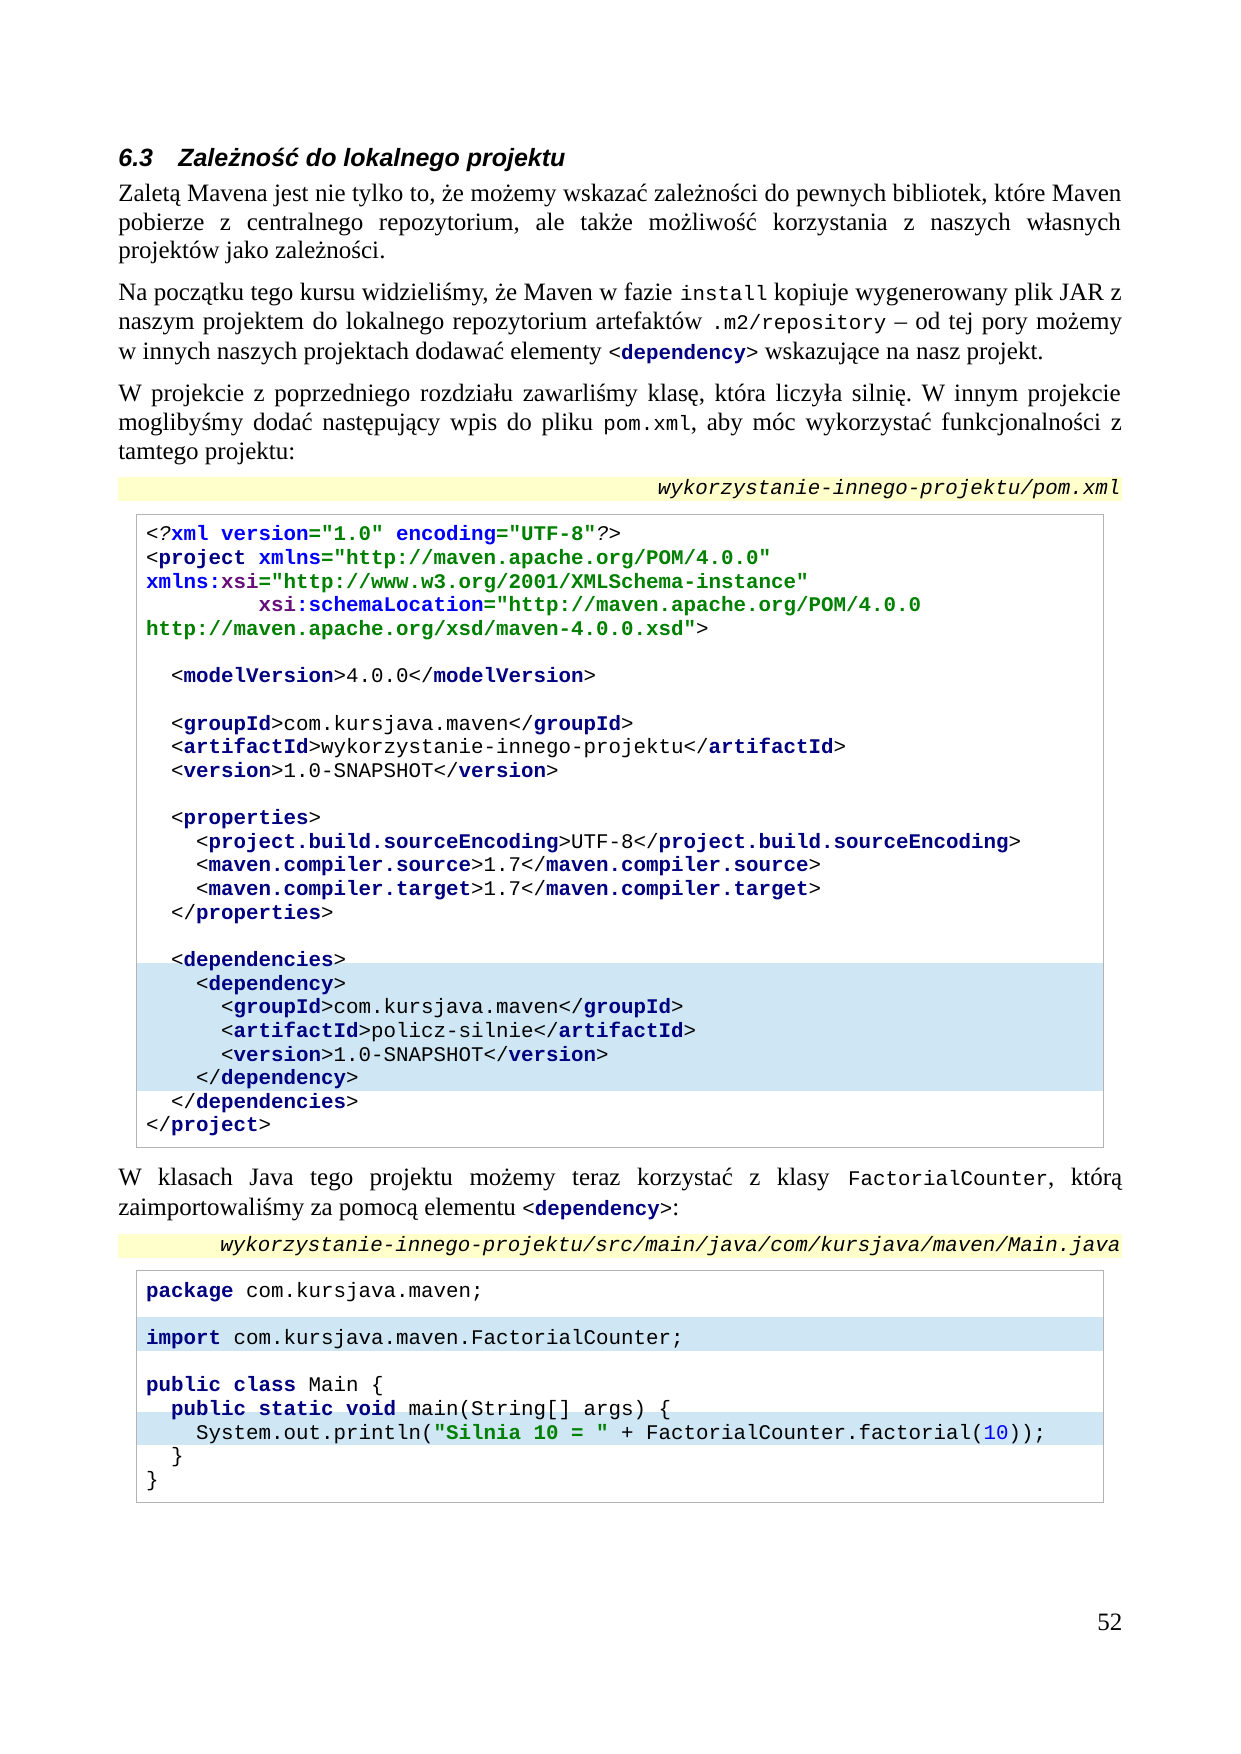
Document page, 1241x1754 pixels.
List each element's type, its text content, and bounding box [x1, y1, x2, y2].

text <artifactId>wykorzystanie-innego-projektu</artifactId> [137, 726, 1103, 750]
text </properties> [137, 892, 1103, 925]
text <properties> [137, 797, 1103, 821]
text import com.kursjava.maven.FactorialCounter; [137, 1317, 1103, 1351]
text </project> [137, 1104, 1103, 1147]
text package com.kursjava.maven; [137, 1271, 1103, 1303]
text } [137, 1436, 1103, 1459]
text wykorzystanie-innego-projektu/pom.xml [118, 477, 1122, 501]
text <dependency> [137, 963, 1103, 986]
text <project xmlns="http://maven.apache.org/POM/4.0.0" xmlns:xsi="http://www.w3.org/2001/XMLSchema-instance" [137, 537, 1103, 584]
text Zaletą Mavena jest nie tylko to, że możemy wskazać zależności do pewnych bibliotek, które Maven pobierze z centralnego repozytorium, ale także możliwość korzystania z naszych własnych projektów jako zależności. [118, 178, 1122, 264]
text <maven.compiler.target>1.7</maven.compiler.target> [137, 868, 1103, 892]
text } [137, 1459, 1103, 1502]
text <groupId>com.kursjava.maven</groupId> [137, 986, 1103, 1010]
text wykorzystanie-innego-projektu/src/main/java/com/kursjava/maven/Main.java [118, 1234, 1122, 1258]
text <modelVersion>4.0.0</modelVersion> [137, 655, 1103, 689]
text <?xml version="1.0" encoding="UTF-8"?> [137, 515, 1103, 537]
text </dependencies> [137, 1081, 1103, 1104]
text <project.build.sourceEncoding>UTF-8</project.build.sourceEncoding> [137, 821, 1103, 844]
text <artifactId>policz-silnie</artifactId> [137, 1010, 1103, 1034]
text Na początku tego kursu widzieliśmy, że Maven w fazie install kopiuje wygenerowany plik JAR z naszym projektem do lokalnego repozytorium artefaktów .m2/repository – od tej pory możemy w innych naszych projektach dodawać elementy <dependency> wskazujące na nasz projekt. [118, 277, 1122, 366]
text <groupId>com.kursjava.maven</groupId> [137, 703, 1103, 726]
text W projekcie z poprzedniego rozdziału zawarliśmy klasę, która liczyła silnię. W innym projekcie moglibyśmy dodać następujący wpis do pliku pom.xml, aby móc wykorzystać funkcjonalności z tamtego projektu: [118, 378, 1122, 465]
text public static void main(String[] args) { [137, 1388, 1103, 1412]
text System.out.println("Silnia 10 = " + FactorialCounter.factorial(10)); [137, 1412, 1103, 1436]
text <version>1.0-SNAPSHOT</version> [137, 1034, 1103, 1057]
subtitle Zależność do lokalnego projektu [118, 143, 1122, 172]
text <dependencies> [137, 939, 1103, 963]
text W klasach Java tego projektu możemy teraz korzystać z klasy FactorialCounter, którą zaimportowaliśmy za pomocą elementu <dependency>: [118, 1162, 1122, 1222]
text <maven.compiler.source>1.7</maven.compiler.source> [137, 844, 1103, 868]
text public class Main { [137, 1364, 1103, 1388]
text <version>1.0-SNAPSHOT</version> [137, 750, 1103, 783]
text </dependency> [137, 1057, 1103, 1081]
text xsi:schemaLocation="http://maven.apache.org/POM/4.0.0 http://maven.apache.org/xsd/maven-4.0.0.xsd"> [137, 584, 1103, 642]
